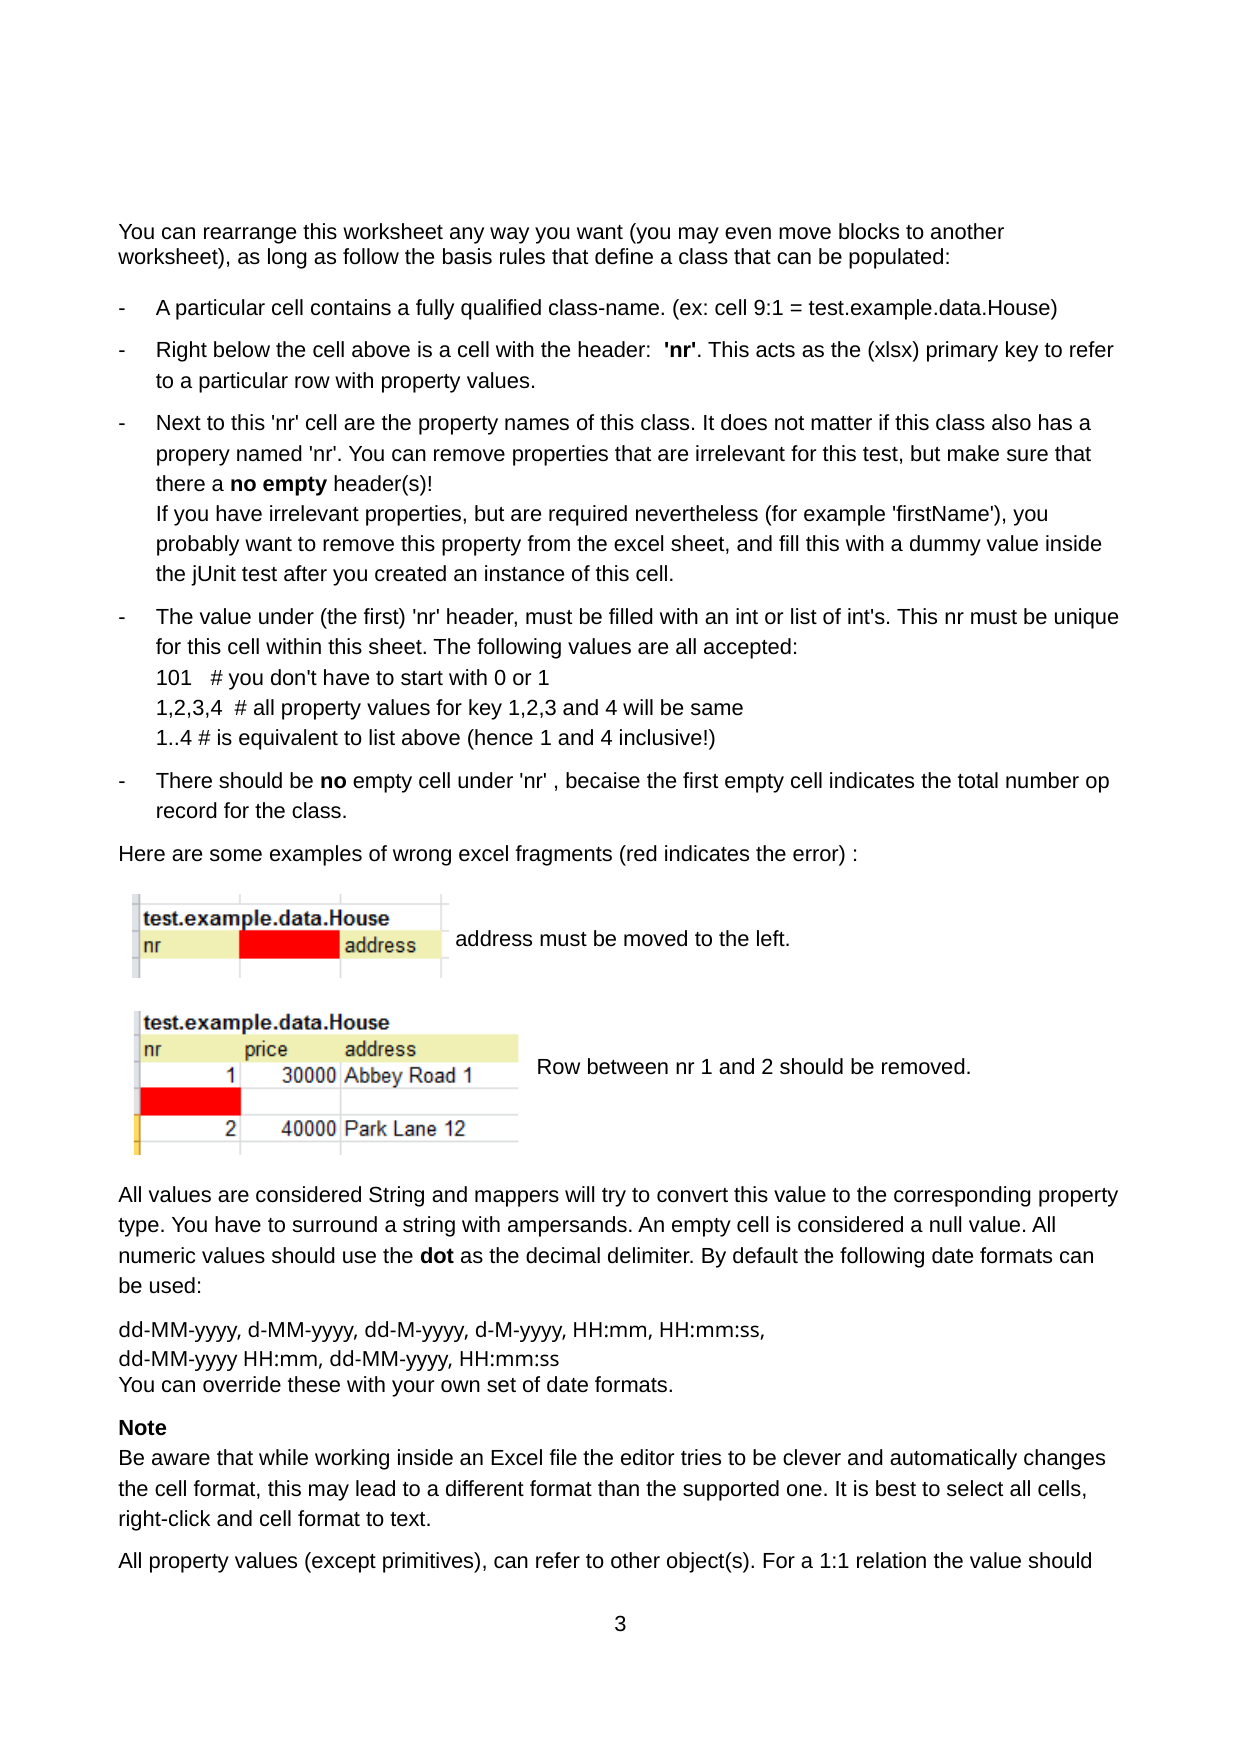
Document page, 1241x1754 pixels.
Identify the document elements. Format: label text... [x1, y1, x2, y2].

picture [133, 1011, 519, 1155]
text dd-MM-yyyy, d-MM-yyyy, dd-M-yyyy, d-M-yyyy, HH:mm, HH:mm:ss, dd-MM-yyyy HH:mm, dd-MM-yyyy, HH:mm:ss [118, 1315, 1122, 1372]
list - There should be no empty cell under 'nr' , becaise the first empty cell indicates the total number op record for the class. [118, 767, 1122, 823]
list Row between nr 1 and 2 should be removed. [519, 1054, 1122, 1079]
list All values are considered String and mappers will try to convert this value to the corresponding property type. You have to surround a string with ampersands. An empty cell is considered a null value. All numeric values should use the dot as the decimal delimiter. By default the following date formats can be used: [118, 1182, 1122, 1298]
list You can override these with your own set of date formats. [118, 1372, 1122, 1397]
list Note Be aware that while working inside an Excel file the editor tries to be clever and automatically changes the cell format, this may lead to a different format than the supported one. It is best to select all cells, right-click and cell format to text. [118, 1415, 1122, 1531]
list - The value under (the first) 'nr' header, must be filled with an int or list of int's. This nr must be unique for this cell within this sheet. The following values are all accepted: 101 # you don't have to start with 0 or 1 1,2,3,4 # all property values for key 1,2,3 and 4 will be same 1..4 # is equivalent to list above (hence 1 and 4 inclusive!) [118, 604, 1122, 750]
list Here are some examples of wrong excel fragments (red indicates the error) : [118, 840, 1122, 866]
list - A particular cell contains a fully qualified class-name. (ex: cell 9:1 = test.example.data.House) [118, 294, 1122, 320]
list address must be moved to the left. [450, 926, 1122, 951]
text You can rearrange this worksheet any way you want (you may even move blocks to another worksheet), as long as follow the basis rules that define a class that can be populated: [118, 219, 1122, 294]
text All property values (except primitives), can refer to other object(s). For a 1:1 relation the value should [118, 1548, 1122, 1573]
picture [132, 894, 450, 978]
list - Right below the cell above is a cell with the header: 'nr'. This acts as the (xlsx) primary key to refer to a particular row with property values. [118, 337, 1122, 393]
list - Next to this 'nr' cell are the property names of this class. It does not matter if this class also has a propery named 'nr'. You can remove properties that are irrelevant for this test, but make sure that there a no empty header(s)! If you have irrelevant properties, but are required nevertheless (for example 'firstName'), you probably want to remove this property from the excel sheet, and fill this with a dummy value inside the jUnit test after you created an instance of this cell. [118, 410, 1122, 586]
